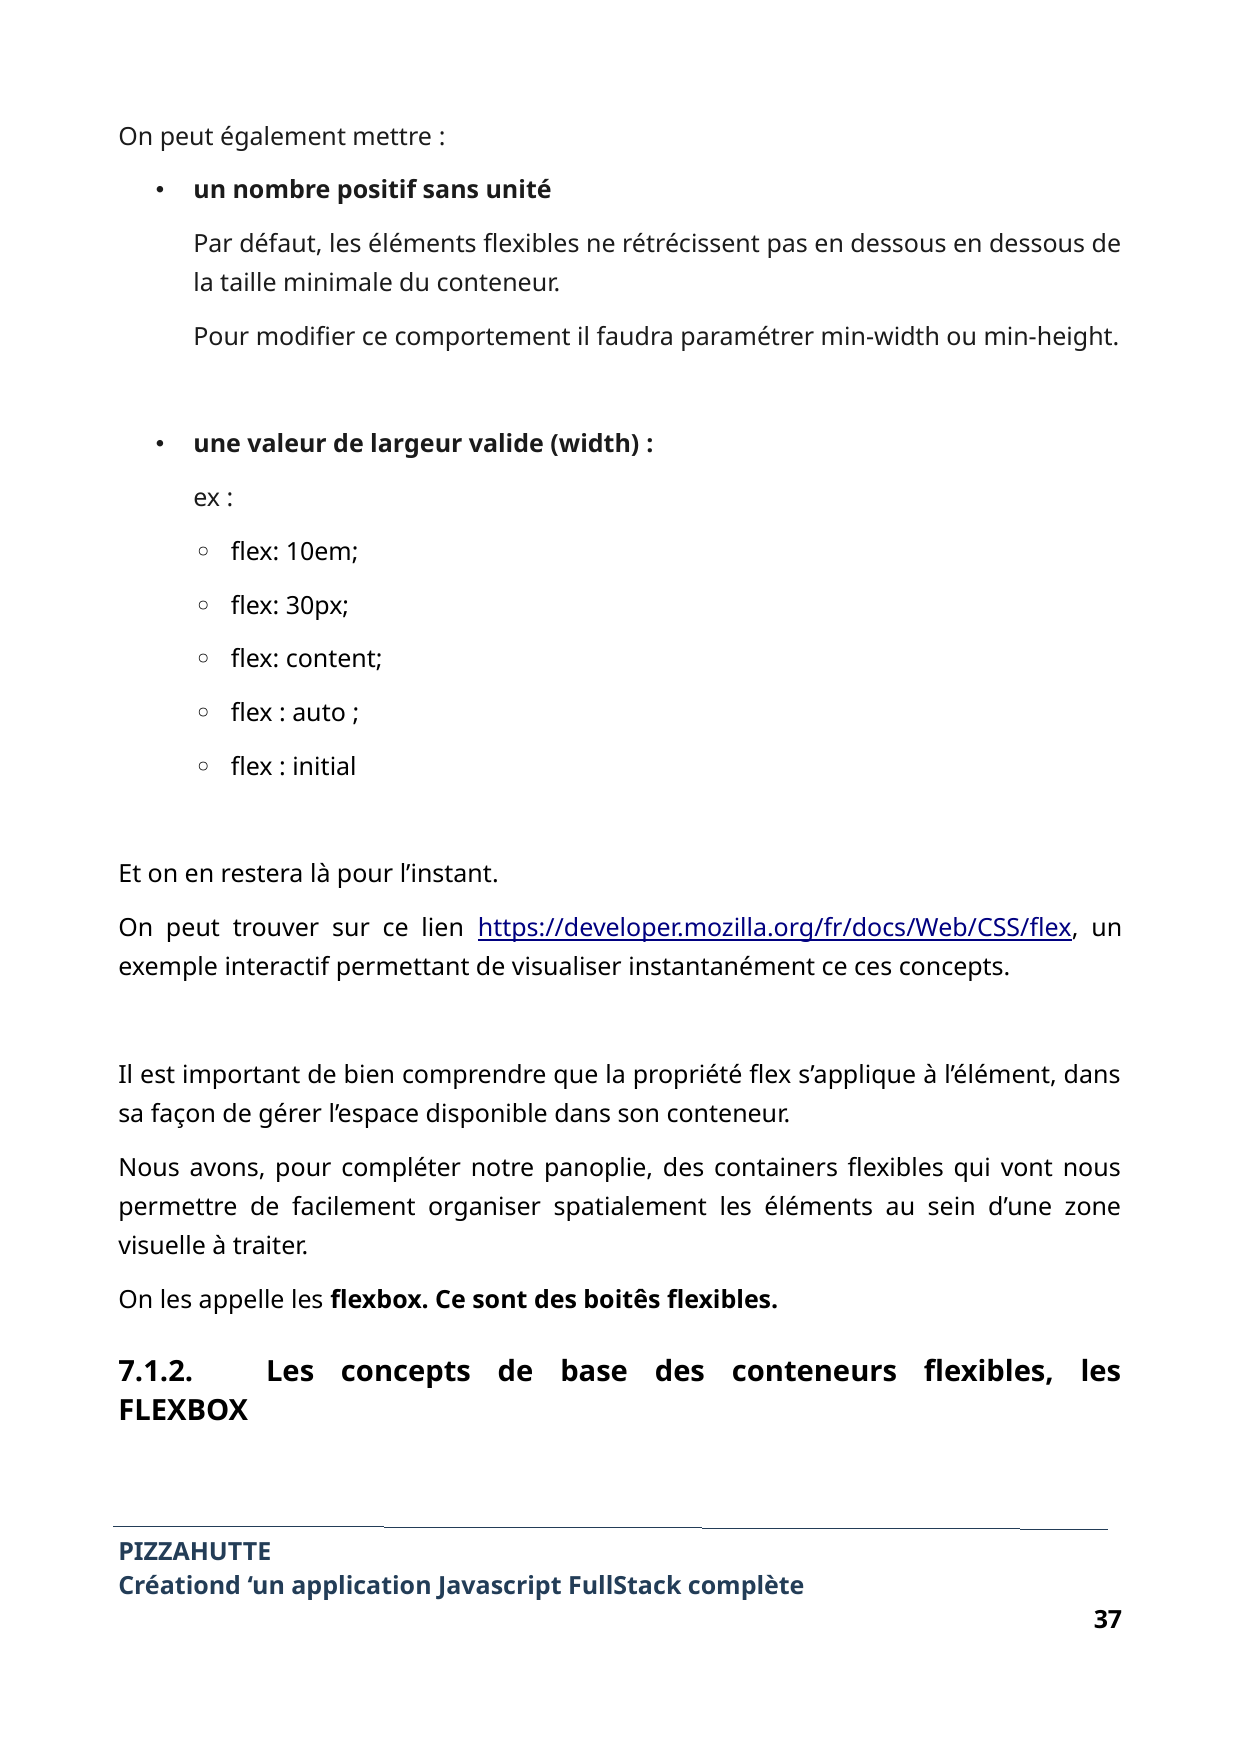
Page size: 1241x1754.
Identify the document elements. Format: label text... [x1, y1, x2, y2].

list ex : [156, 480, 1122, 514]
text Et on en restera là pour l’instant. [118, 856, 1122, 890]
text On peut également mettre : [118, 118, 1122, 152]
subtitle Les concepts de base des conteneurs flexibles, les FLEXBOX [118, 1350, 1122, 1429]
list flex : auto ; [193, 695, 1122, 729]
list une valeur de largeur valide (width) : [156, 426, 1122, 460]
text Nous avons, pour compléter notre panoplie, des containers flexibles qui vont nous permettre de facilement organiser spatialement les éléments au sein d’une zone visuelle à traiter. [118, 1149, 1122, 1262]
list flex: 30px; [193, 587, 1122, 621]
text On les appelle les flexbox. Ce sont des boitês flexibles. [118, 1281, 1122, 1316]
list Par défaut, les éléments flexibles ne rétrécissent pas en dessous en dessous de la taille minimale du conteneur. [156, 226, 1122, 299]
list un nombre positif sans unité [156, 172, 1122, 206]
list flex: content; [193, 641, 1122, 675]
list flex: 10em; [193, 533, 1122, 568]
list Pour modifier ce comportement il faudra paramétrer min-width ou min-height. [156, 318, 1122, 353]
list flex : initial [193, 748, 1122, 783]
text Il est important de bien comprendre que la propriété flex s’applique à l’élément, dans sa façon de gérer l’espace disponible dans son conteneur. [118, 1056, 1122, 1130]
text On peut trouver sur ce lien https://developer.mozilla.org/fr/docs/Web/CSS/flex, un exemple interactif permettant de visualiser instantanément ce ces concepts. [118, 910, 1122, 983]
